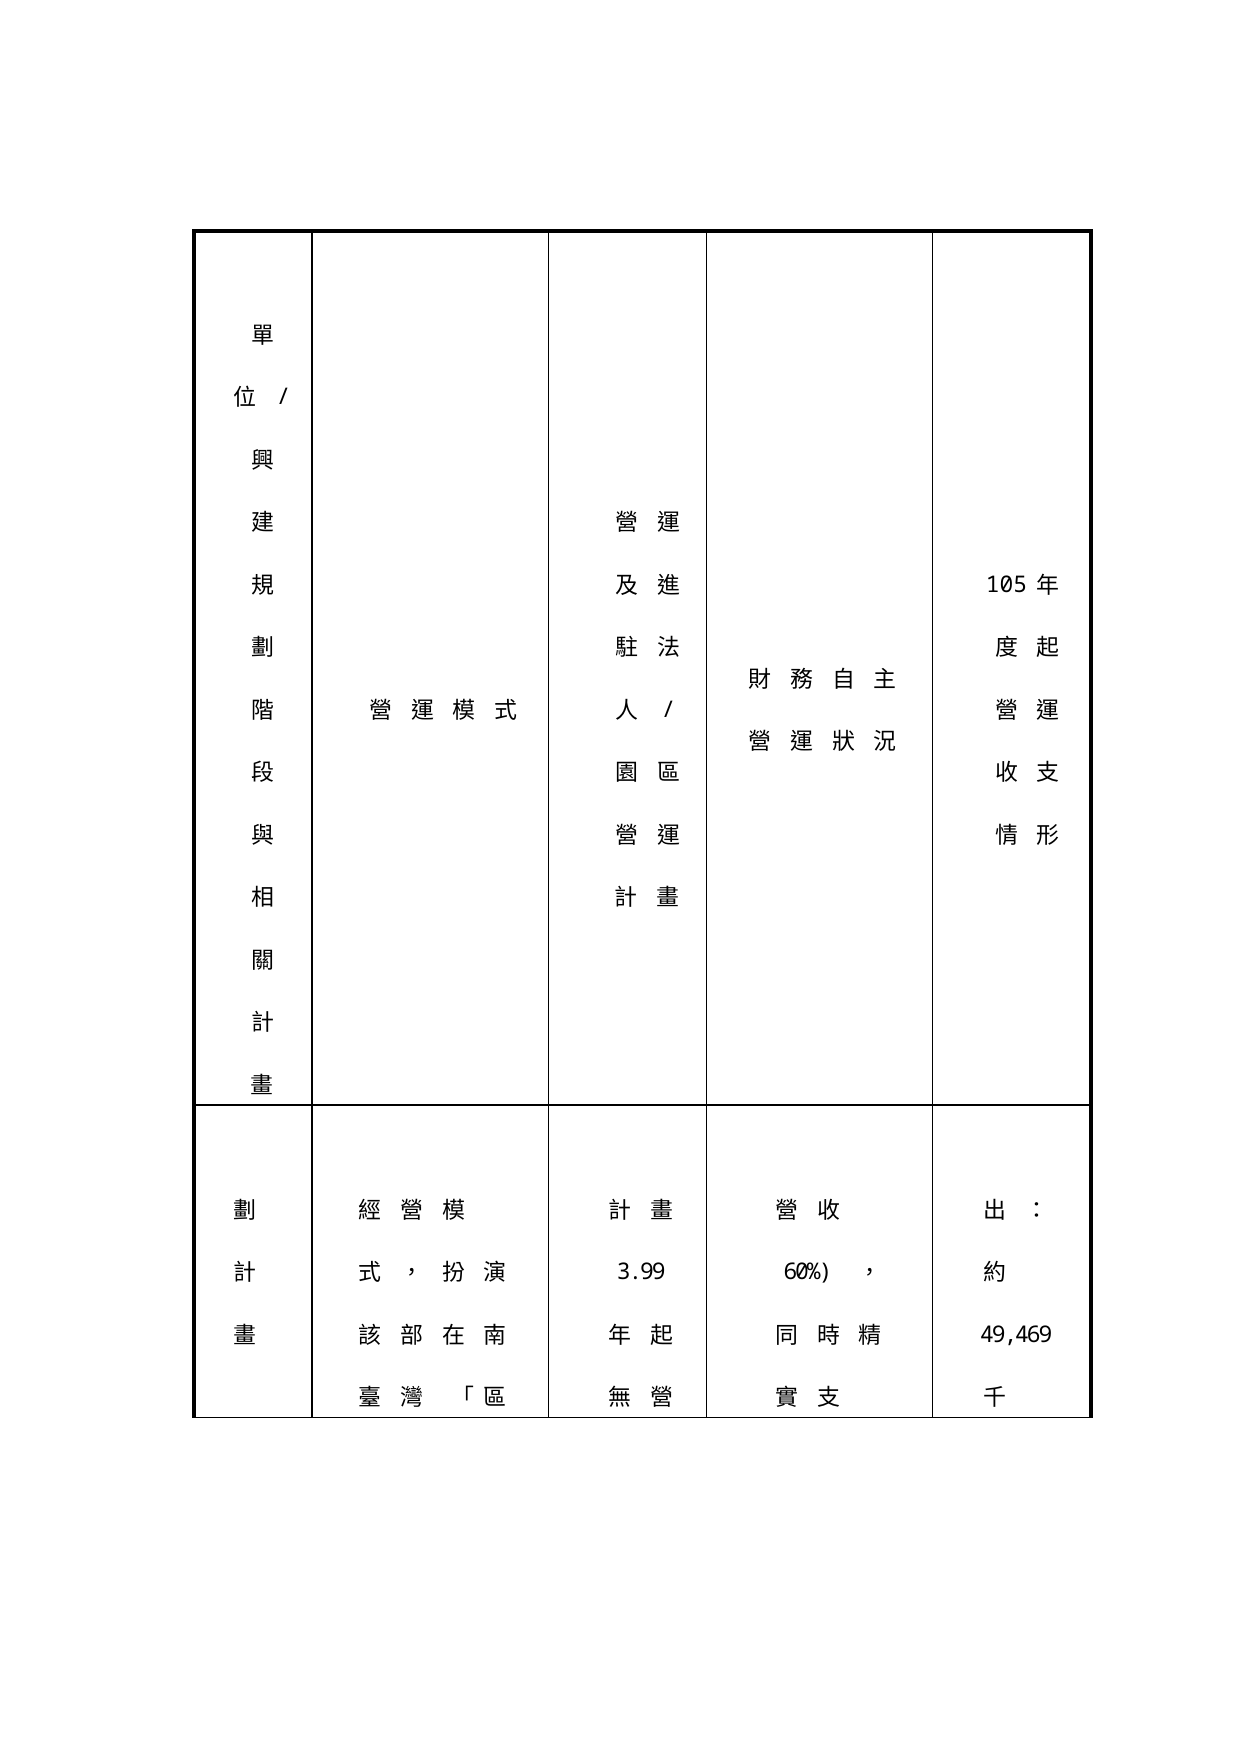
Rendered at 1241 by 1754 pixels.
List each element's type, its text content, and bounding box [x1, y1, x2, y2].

table_cell 劃計畫 [196, 1106, 311, 1417]
table_header 財務自主營運狀況 [707, 233, 932, 1104]
table_header 營運及進駐法人/園區營運計畫 [549, 233, 706, 1104]
table_cell 經營模式，扮演該部在南臺灣「區 [313, 1106, 548, 1417]
table_cell 營收60%)，同時精實支 [707, 1106, 932, 1417]
table_header 105年度起營運收支情形 [933, 233, 1089, 1104]
table_header 營運模式 [313, 233, 548, 1104]
table_cell 計畫 3.99年起無營 [549, 1106, 706, 1417]
table_header 單位/興建規劃階段與相關計畫 [196, 233, 311, 1104]
table_cell 出：約49,469千 [933, 1106, 1089, 1417]
